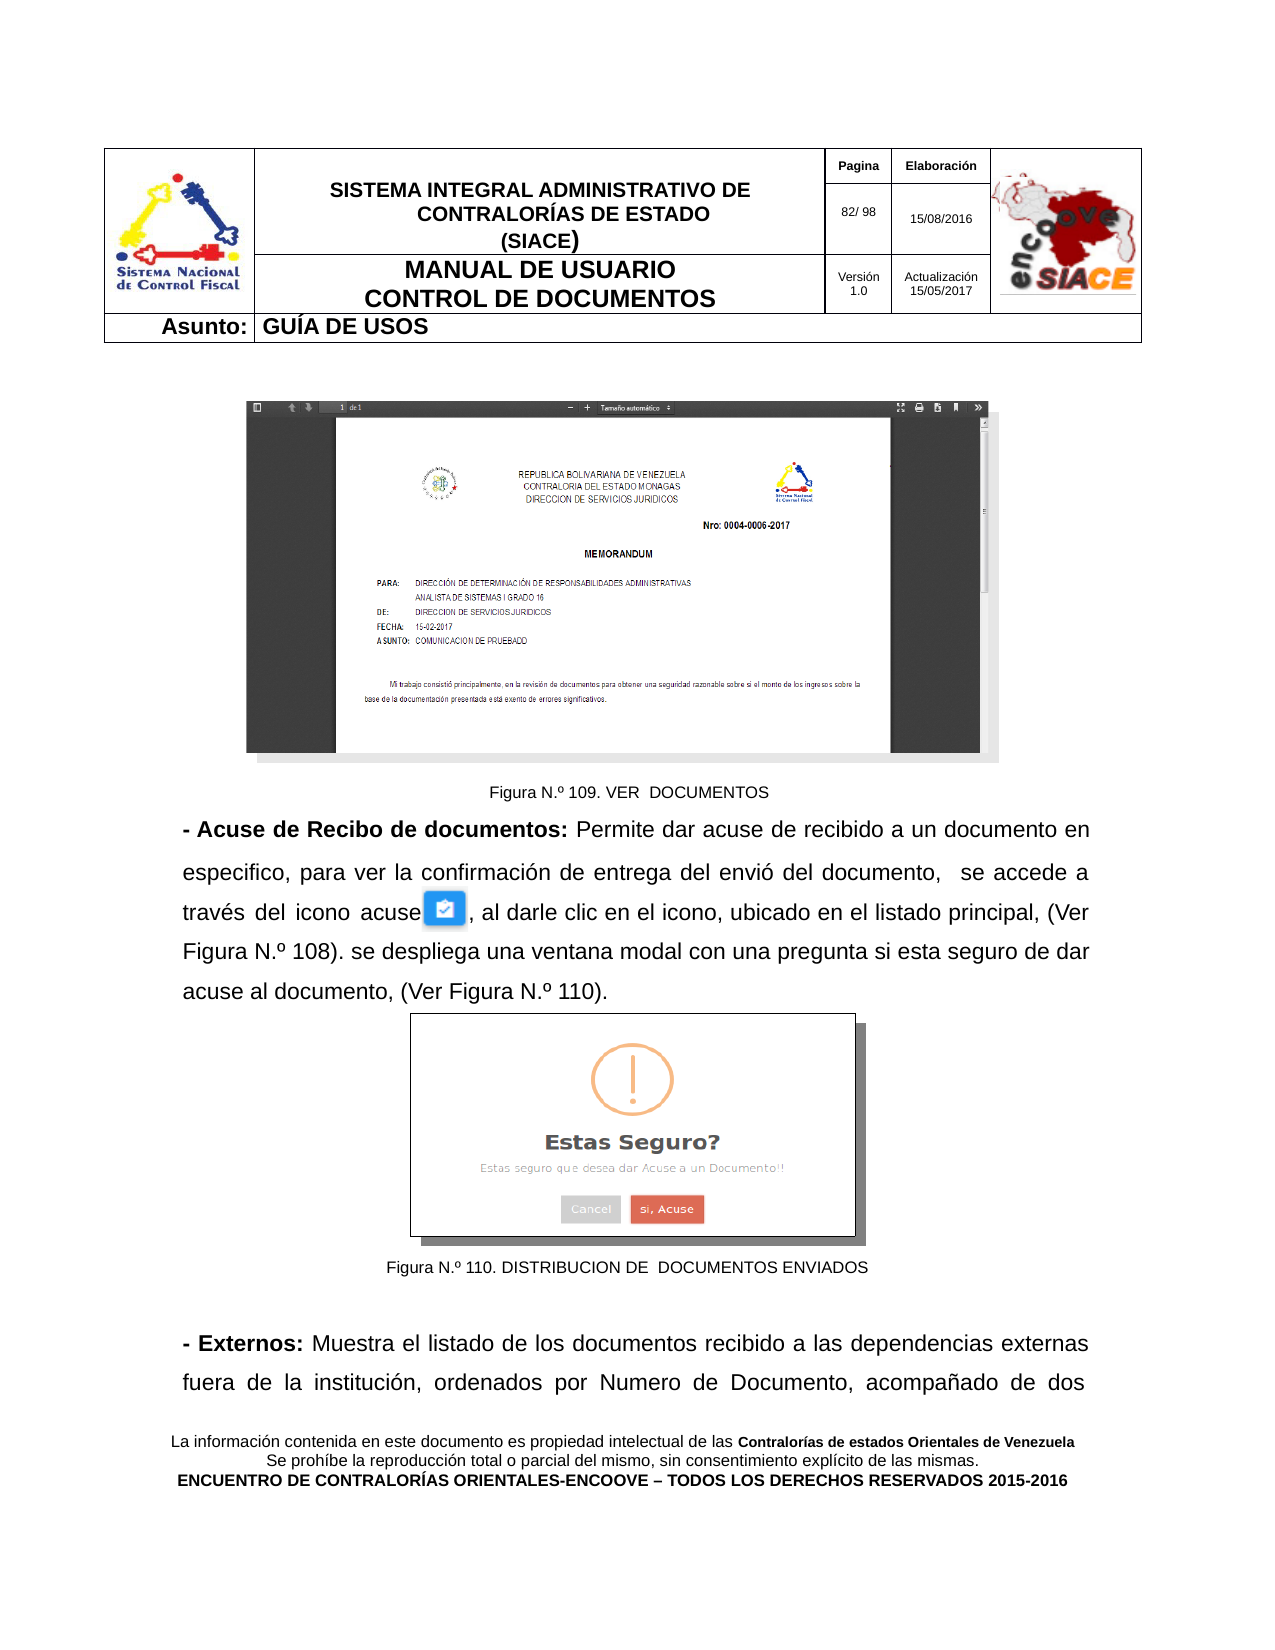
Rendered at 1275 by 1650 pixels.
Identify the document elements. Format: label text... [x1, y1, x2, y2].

text Figura N.º 109. VER DOCUMENTOS [148, 401, 1098, 803]
picture [106, 169, 252, 296]
text - Acuse de Recibo de documentos: Permite dar acuse de recibido a un documento en especifico, para ver la confirmación de entrega del envió del documento, se accede a través del icono acuse , al darle clic en el icono, ubicado en el listado principal, (Ver Figura N.º 108). se despliega una ventana modal con una pregunta si esta seguro de dar acuse al documento, (Ver Figura N.º 110). [148, 816, 1098, 1004]
text - Externos: Muestra el listado de los documentos recibido a las dependencias externas fuera de la institución, ordenados por Numero de Documento, acompañado de dos [148, 1330, 1098, 1396]
picture [413, 1016, 852, 1233]
picture [991, 169, 1137, 296]
text Figura N.º 110. DISTRIBUCION DE DOCUMENTOS ENVIADOS [148, 1258, 1098, 1277]
